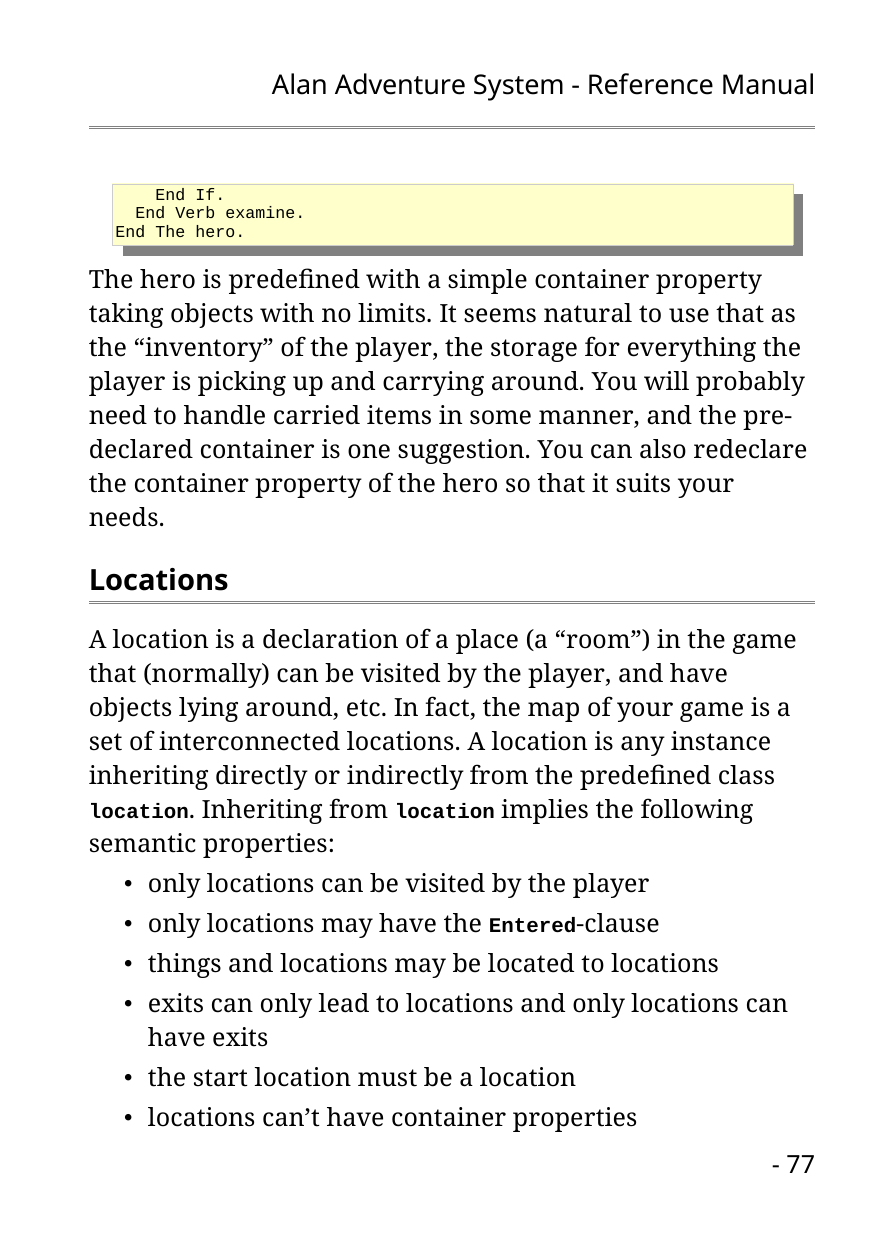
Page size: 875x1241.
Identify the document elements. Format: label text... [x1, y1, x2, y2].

list only locations can be visited by the player [124, 866, 815, 900]
text A location is a declaration of a place (a “room”) in the game that (normally) can be visited by the player, and have objects lying around, etc. In fact, the map of your game is a set of interconnected locations. A location is any instance inheriting directly or indirectly from the predefined class location. Inheriting from location implies the following semantic properties: [88, 622, 815, 859]
text The hero is predefined with a simple container property taking objects with no limits. It seems natural to use that as the “inventory” of the player, the storage for everything the player is picking up and carrying around. You will probably need to handle carried items in some manner, and the pre-declared container is one suggestion. You can also redeclare the container property of the hero so that it suits your needs. [88, 262, 815, 534]
list locations can’t have container properties [124, 1099, 815, 1133]
list only locations may have the Entered-clause [124, 906, 815, 940]
text End If. End Verb examine. End The hero. [113, 185, 793, 245]
subtitle Locations [88, 559, 815, 603]
list things and locations may be located to locations [124, 946, 815, 980]
list the start location must be a location [124, 1059, 815, 1093]
list exits can only lead to locations and only locations can have exits [124, 986, 815, 1054]
